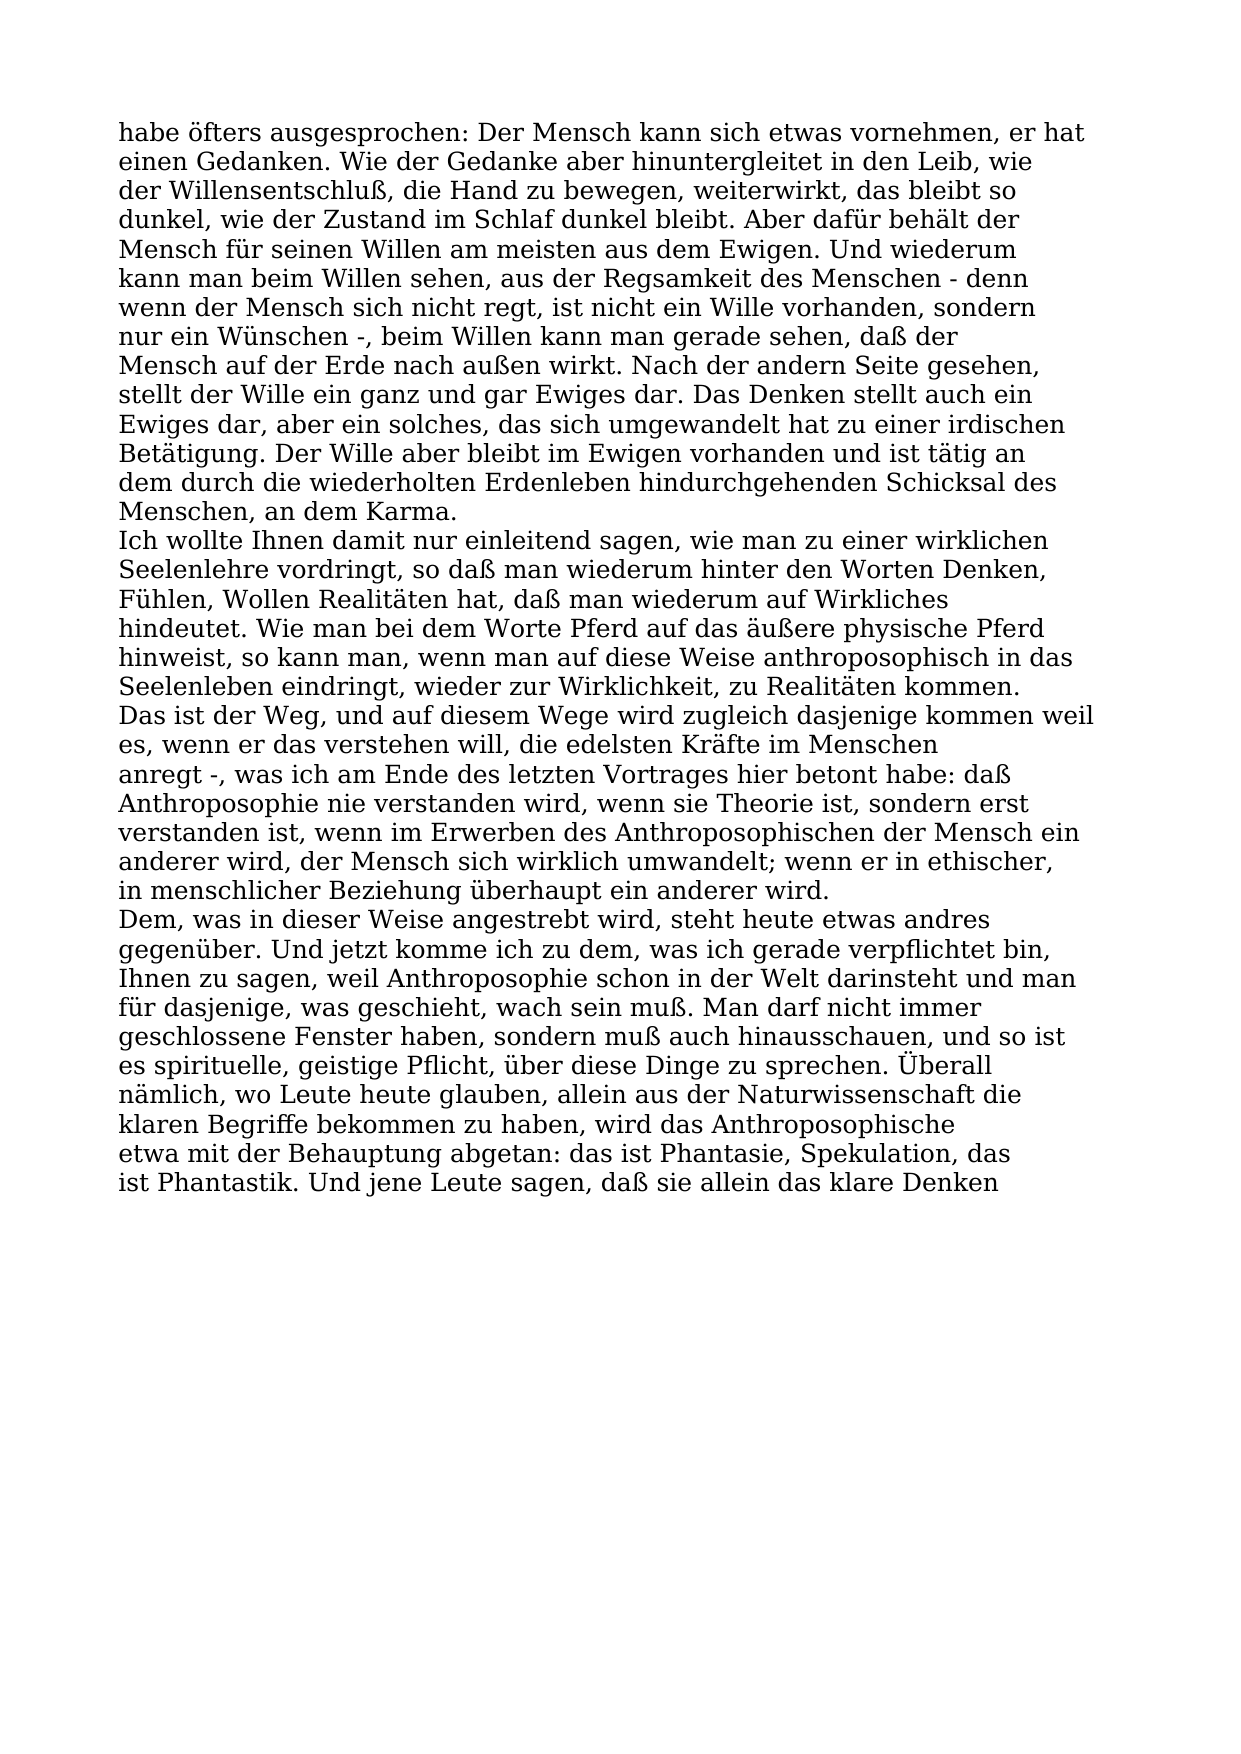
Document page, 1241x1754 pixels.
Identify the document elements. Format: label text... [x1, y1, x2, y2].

text habe öfters ausgesprochen: Der Mensch kann sich etwas vornehmen, er hat [118, 118, 1122, 147]
text Ihnen zu sagen, weil Anthroposophie schon in der Welt darinsteht und man [118, 964, 1122, 993]
text hinweist, so kann man, wenn man auf diese Weise anthroposophisch in das [118, 643, 1122, 672]
text es spirituelle, geistige Pflicht, über diese Dinge zu sprechen. Überall [118, 1051, 1122, 1081]
text nur ein Wünschen -, beim Willen kann man gerade sehen, daß der [118, 322, 1122, 351]
text Dem, was in dieser Weise angestrebt wird, steht heute etwas andres [118, 906, 1122, 935]
text Mensch auf der Erde nach außen wirkt. Nach der andern Seite gesehen, [118, 351, 1122, 381]
text in menschlicher Beziehung überhaupt ein anderer wird. [118, 876, 1122, 906]
text dunkel, wie der Zustand im Schlaf dunkel bleibt. Aber dafür behält der [118, 206, 1122, 235]
text verstanden ist, wenn im Erwerben des Anthroposophischen der Mensch ein [118, 818, 1122, 847]
text anderer wird, der Mensch sich wirklich umwandelt; wenn er in ethischer, [118, 847, 1122, 876]
text hindeutet. Wie man bei dem Worte Pferd auf das äußere physische Pferd [118, 614, 1122, 643]
text einen Gedanken. Wie der Gedanke aber hinuntergleitet in den Leib, wie [118, 147, 1122, 176]
text für dasjenige, was geschieht, wach sein muß. Man darf nicht immer [118, 993, 1122, 1022]
text Das ist der Weg, und auf diesem Wege wird zugleich dasjenige kommen weil es, wenn er das verstehen will, die edelsten Kräfte im Menschen [118, 701, 1122, 760]
text ist Phantastik. Und jene Leute sagen, daß sie allein das klare Denken [118, 1168, 1122, 1197]
text Seelenlehre vordringt, so daß man wiederum hinter den Worten Denken, [118, 556, 1122, 585]
text der Willensentschluß, die Hand zu bewegen, weiterwirkt, das bleibt so [118, 176, 1122, 206]
text Ewiges dar, aber ein solches, das sich umgewandelt hat zu einer irdischen [118, 410, 1122, 439]
text nämlich, wo Leute heute glauben, allein aus der Naturwissenschaft die [118, 1081, 1122, 1110]
text dem durch die wiederholten Erdenleben hindurchgehenden Schicksal des [118, 468, 1122, 497]
text stellt der Wille ein ganz und gar Ewiges dar. Das Denken stellt auch ein [118, 381, 1122, 410]
text wenn der Mensch sich nicht regt, ist nicht ein Wille vorhanden, sondern [118, 293, 1122, 322]
text geschlossene Fenster haben, sondern muß auch hinausschauen, und so ist [118, 1022, 1122, 1051]
text kann man beim Willen sehen, aus der Regsamkeit des Menschen - denn [118, 264, 1122, 293]
text Anthroposophie nie verstanden wird, wenn sie Theorie ist, sondern erst [118, 789, 1122, 818]
text gegenüber. Und jetzt komme ich zu dem, was ich gerade verpflichtet bin, [118, 935, 1122, 964]
text Seelenleben eindringt, wieder zur Wirklichkeit, zu Realitäten kommen. [118, 672, 1122, 701]
text Fühlen, Wollen Realitäten hat, daß man wiederum auf Wirkliches [118, 585, 1122, 614]
text klaren Begriffe bekommen zu haben, wird das Anthroposophische [118, 1110, 1122, 1139]
text anregt -, was ich am Ende des letzten Vortrages hier betont habe: daß [118, 760, 1122, 789]
text Mensch für seinen Willen am meisten aus dem Ewigen. Und wiederum [118, 235, 1122, 264]
text Betätigung. Der Wille aber bleibt im Ewigen vorhanden und ist tätig an [118, 439, 1122, 468]
text etwa mit der Behauptung abgetan: das ist Phantasie, Spekulation, das [118, 1139, 1122, 1168]
text Ich wollte Ihnen damit nur einleitend sagen, wie man zu einer wirklichen [118, 526, 1122, 556]
text Menschen, an dem Karma. [118, 497, 1122, 526]
